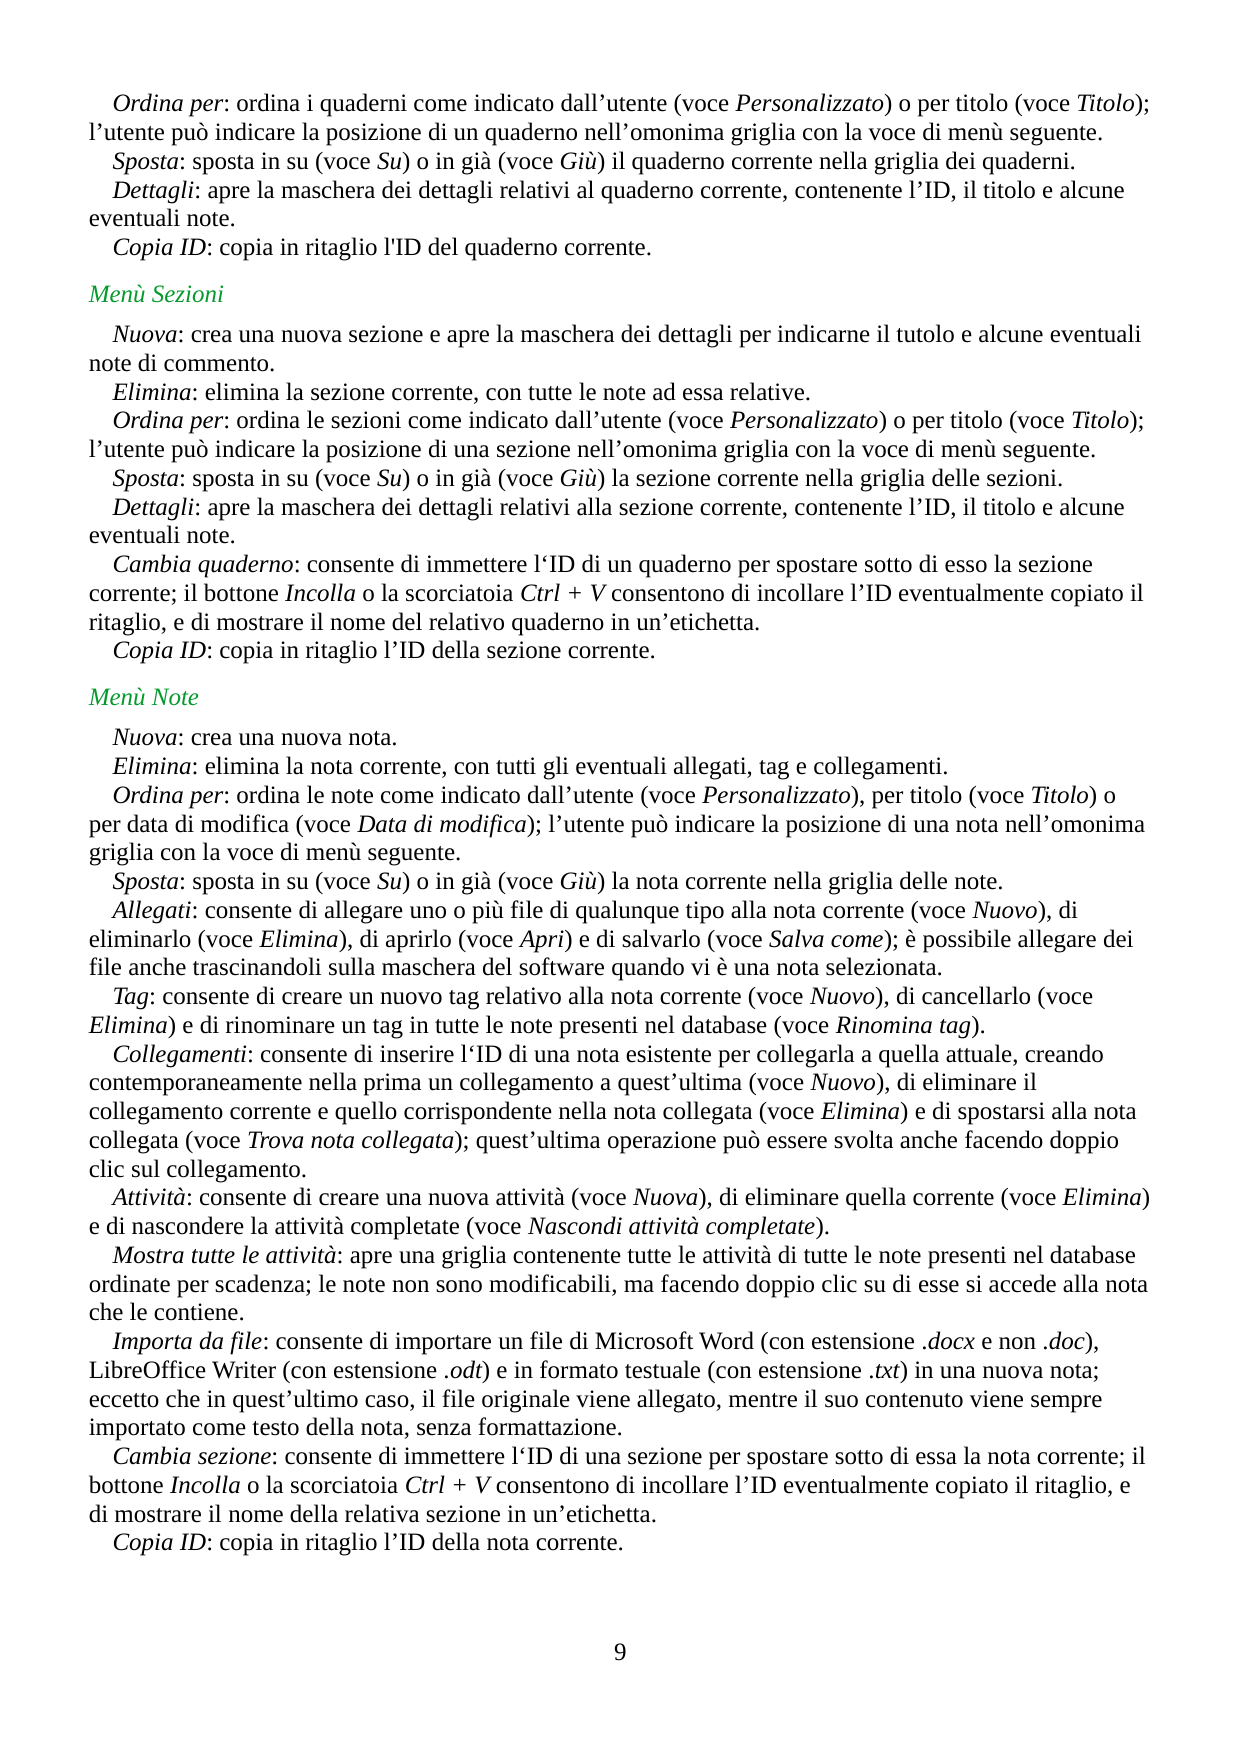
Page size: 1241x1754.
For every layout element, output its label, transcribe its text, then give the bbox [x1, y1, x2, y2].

text Elimina: elimina la sezione corrente, con tutte le note ad essa relative. [88, 377, 1152, 406]
text Allegati: consente di allegare uno o più file di qualunque tipo alla nota corrente (voce Nuovo), di eliminarlo (voce Elimina), di aprirlo (voce Apri) e di salvarlo (voce Salva come); è possibile allegare dei file anche trascinandoli sulla maschera del software quando vi è una nota selezionata. [88, 895, 1152, 981]
text Mostra tutte le attività: apre una griglia contenente tutte le attività di tutte le note presenti nel database ordinate per scadenza; le note non sono modificabili, ma facendo doppio clic su di esse si accede alla nota che le contiene. [88, 1240, 1152, 1326]
subtitle Menù Note [88, 682, 1152, 711]
text Attività: consente di creare una nuova attività (voce Nuova), di eliminare quella corrente (voce Elimina) e di nascondere la attività completate (voce Nascondi attività completate). [88, 1182, 1152, 1240]
text Copia ID: copia in ritaglio l'ID del quaderno corrente. [88, 232, 1152, 261]
text Ordina per: ordina le sezioni come indicato dall’utente (voce Personalizzato) o per titolo (voce Titolo); l’utente può indicare la posizione di una sezione nell’omonima griglia con la voce di menù seguente. [88, 406, 1152, 463]
text Cambia sezione: consente di immettere l‘ID di una sezione per spostare sotto di essa la nota corrente; il bottone Incolla o la scorciatoia Ctrl + V consentono di incollare l’ID eventualmente copiato il ritaglio, e di mostrare il nome della relativa sezione in un’etichetta. [88, 1441, 1152, 1527]
text Copia ID: copia in ritaglio l’ID della nota corrente. [88, 1527, 1152, 1556]
text Tag: consente di creare un nuovo tag relativo alla nota corrente (voce Nuovo), di cancellarlo (voce Elimina) e di rinominare un tag in tutte le note presenti nel database (voce Rinomina tag). [88, 981, 1152, 1039]
text Sposta: sposta in su (voce Su) o in già (voce Giù) il quaderno corrente nella griglia dei quaderni. [88, 146, 1152, 175]
text Nuova: crea una nuova sezione e apre la maschera dei dettagli per indicarne il tutolo e alcune eventuali note di commento. [88, 319, 1152, 377]
subtitle Menù Sezioni [88, 279, 1152, 307]
text Ordina per: ordina le note come indicato dall’utente (voce Personalizzato), per titolo (voce Titolo) o per data di modifica (voce Data di modifica); l’utente può indicare la posizione di una nota nell’omonima griglia con la voce di menù seguente. [88, 780, 1152, 866]
text Collegamenti: consente di inserire l‘ID di una nota esistente per collegarla a quella attuale, creando contemporaneamente nella prima un collegamento a quest’ultima (voce Nuovo), di eliminare il collegamento corrente e quello corrispondente nella nota collegata (voce Elimina) e di spostarsi alla nota collegata (voce Trova nota collegata); quest’ultima operazione può essere svolta anche facendo doppio clic sul collegamento. [88, 1039, 1152, 1182]
text Cambia quaderno: consente di immettere l‘ID di un quaderno per spostare sotto di esso la sezione corrente; il bottone Incolla o la scorciatoia Ctrl + V consentono di incollare l’ID eventualmente copiato il ritaglio, e di mostrare il nome del relativo quaderno in un’etichetta. [88, 549, 1152, 636]
text Dettagli: apre la maschera dei dettagli relativi alla sezione corrente, contenente l’ID, il titolo e alcune eventuali note. [88, 492, 1152, 549]
text Sposta: sposta in su (voce Su) o in già (voce Giù) la nota corrente nella griglia delle note. [88, 866, 1152, 895]
text Copia ID: copia in ritaglio l’ID della sezione corrente. [88, 636, 1152, 664]
text Ordina per: ordina i quaderni come indicato dall’utente (voce Personalizzato) o per titolo (voce Titolo); l’utente può indicare la posizione di un quaderno nell’omonima griglia con la voce di menù seguente. [88, 88, 1152, 146]
text Elimina: elimina la nota corrente, con tutti gli eventuali allegati, tag e collegamenti. [88, 751, 1152, 780]
text Dettagli: apre la maschera dei dettagli relativi al quaderno corrente, contenente l’ID, il titolo e alcune eventuali note. [88, 175, 1152, 232]
text Sposta: sposta in su (voce Su) o in già (voce Giù) la sezione corrente nella griglia delle sezioni. [88, 463, 1152, 492]
text Importa da file: consente di importare un file di Microsoft Word (con estensione .docx e non .doc), LibreOffice Writer (con estensione .odt) e in formato testuale (con estensione .txt) in una nuova nota; eccetto che in quest’ultimo caso, il file originale viene allegato, mentre il suo contenuto viene sempre importato come testo della nota, senza formattazione. [88, 1326, 1152, 1441]
text Nuova: crea una nuova nota. [88, 722, 1152, 751]
